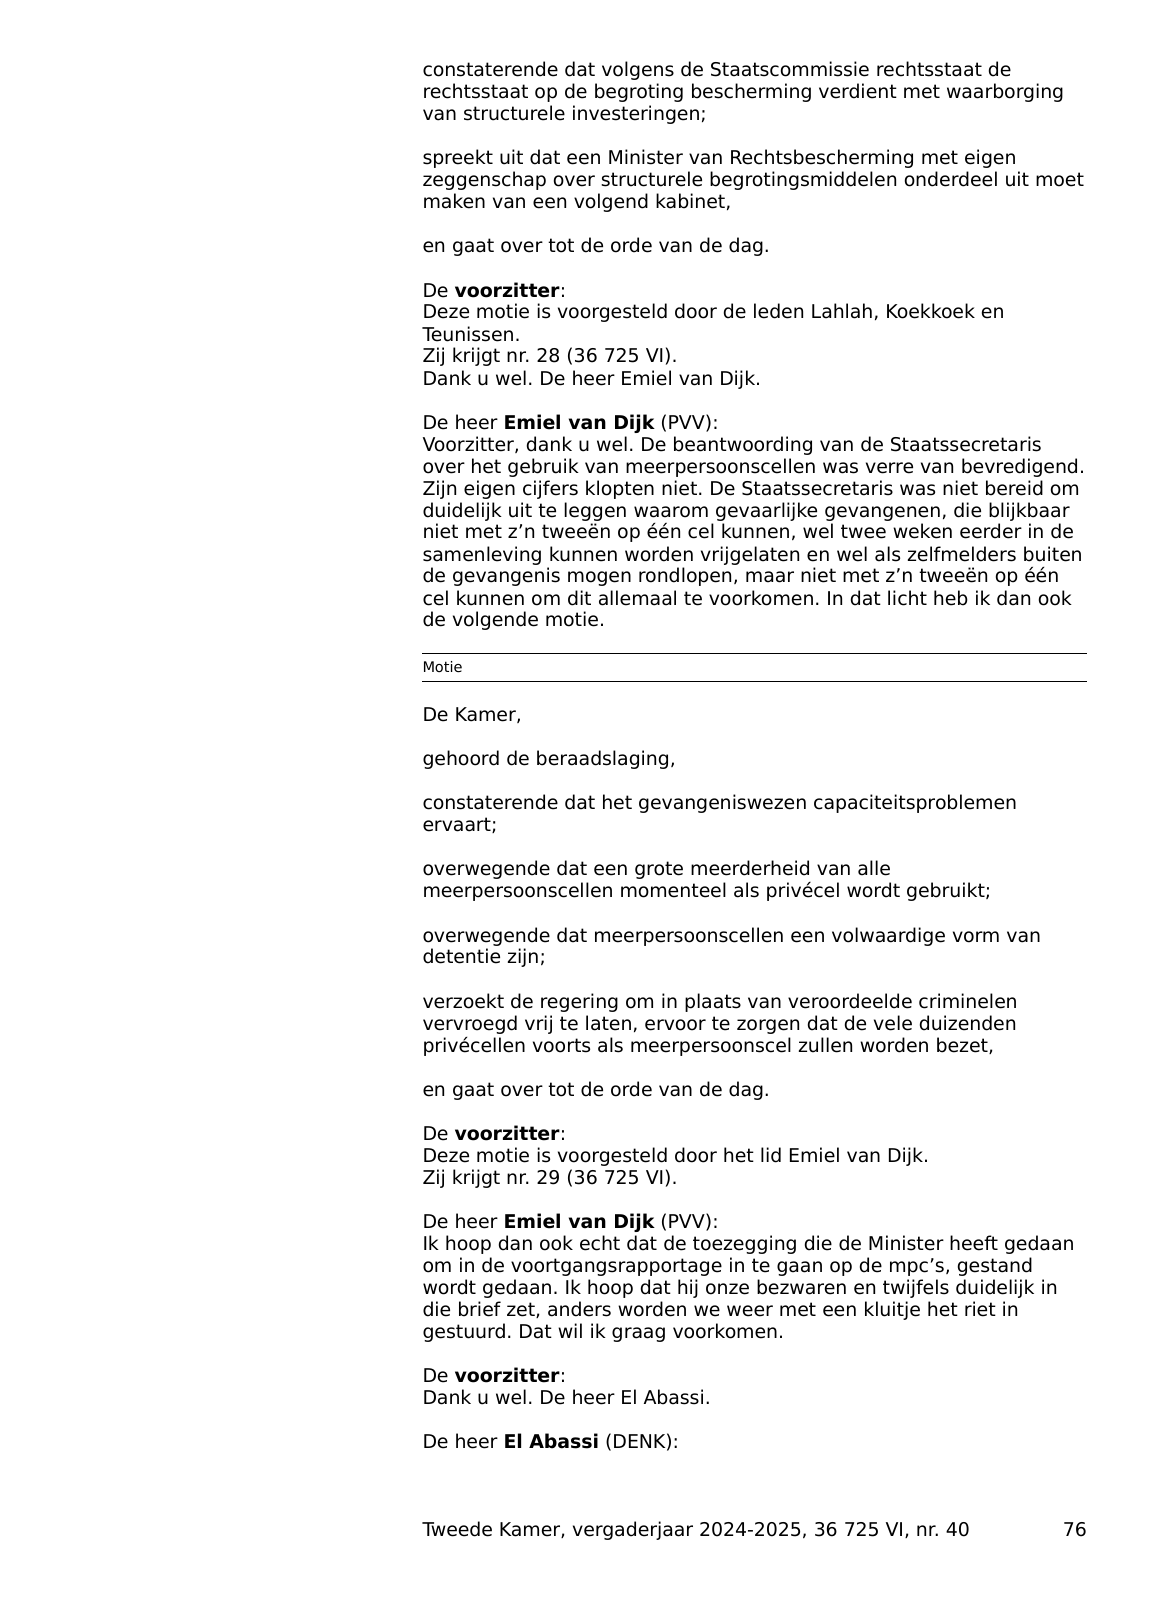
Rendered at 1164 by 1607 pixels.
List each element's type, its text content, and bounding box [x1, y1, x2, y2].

text De heer El Abassi (DENK): [422, 1431, 1087, 1453]
text De Kamer, [422, 704, 1087, 726]
text De voorzitter: [422, 1123, 1087, 1145]
text De heer Emiel van Dijk (PVV): [422, 1211, 1087, 1233]
text overwegende dat meerpersoonscellen een volwaardige vorm van detentie zijn; [422, 924, 1087, 968]
text Deze motie is voorgesteld door het lid Emiel van Dijk. [422, 1145, 1087, 1167]
text Zij krijgt nr. 28 (36 725 VI). [422, 345, 1087, 367]
text De heer Emiel van Dijk (PVV): [422, 412, 1087, 433]
text constaterende dat volgens de Staatscommissie rechtsstaat de rechtsstaat op de begroting bescherming verdient met waarborging van structurele investeringen; [422, 59, 1087, 125]
text Voorzitter, dank u wel. De beantwoording van de Staatssecretaris over het gebruik van meerpersoonscellen was verre van bevredigend. Zijn eigen cijfers klopten niet. De Staatssecretaris was niet bereid om duidelijk uit te leggen waarom gevaarlijke gevangenen, die blijkbaar niet met z’n tweeën op één cel kunnen, wel twee weken eerder in de samenleving kunnen worden vrijgelaten en wel als zelfmelders buiten de gevangenis mogen rondlopen, maar niet met z’n tweeën op één cel kunnen om dit allemaal te voorkomen. In dat licht heb ik dan ook de volgende motie. [422, 433, 1087, 631]
text Dank u wel. De heer El Abassi. [422, 1387, 1087, 1409]
text verzoekt de regering om in plaats van veroordeelde criminelen vervroegd vrij te laten, ervoor te zorgen dat de vele duizenden privécellen voorts als meerpersoonscel zullen worden bezet, [422, 991, 1087, 1057]
text overwegende dat een grote meerderheid van alle meerpersoonscellen momenteel als privécel wordt gebruikt; [422, 858, 1087, 902]
text en gaat over tot de orde van de dag. [422, 235, 1087, 257]
text gehoord de beraadslaging, [422, 748, 1087, 770]
table_header Motie [422, 654, 1087, 681]
text Dank u wel. De heer Emiel van Dijk. [422, 367, 1087, 389]
text spreekt uit dat een Minister van Rechtsbescherming met eigen zeggenschap over structurele begrotingsmiddelen onderdeel uit moet maken van een volgend kabinet, [422, 147, 1087, 213]
text Deze motie is voorgesteld door de leden Lahlah, Koekkoek en Teunissen. [422, 301, 1087, 345]
text constaterende dat het gevangeniswezen capaciteitsproblemen ervaart; [422, 792, 1087, 836]
text en gaat over tot de orde van de dag. [422, 1079, 1087, 1101]
text Zij krijgt nr. 29 (36 725 VI). [422, 1167, 1087, 1189]
text Ik hoop dan ook echt dat de toezegging die de Minister heeft gedaan om in de voortgangsrapportage in te gaan op de mpc’s, gestand wordt gedaan. Ik hoop dat hij onze bezwaren en twijfels duidelijk in die brief zet, anders worden we weer met een kluitje het riet in gestuurd. Dat wil ik graag voorkomen. [422, 1233, 1087, 1343]
text De voorzitter: [422, 1365, 1087, 1387]
text De voorzitter: [422, 279, 1087, 301]
